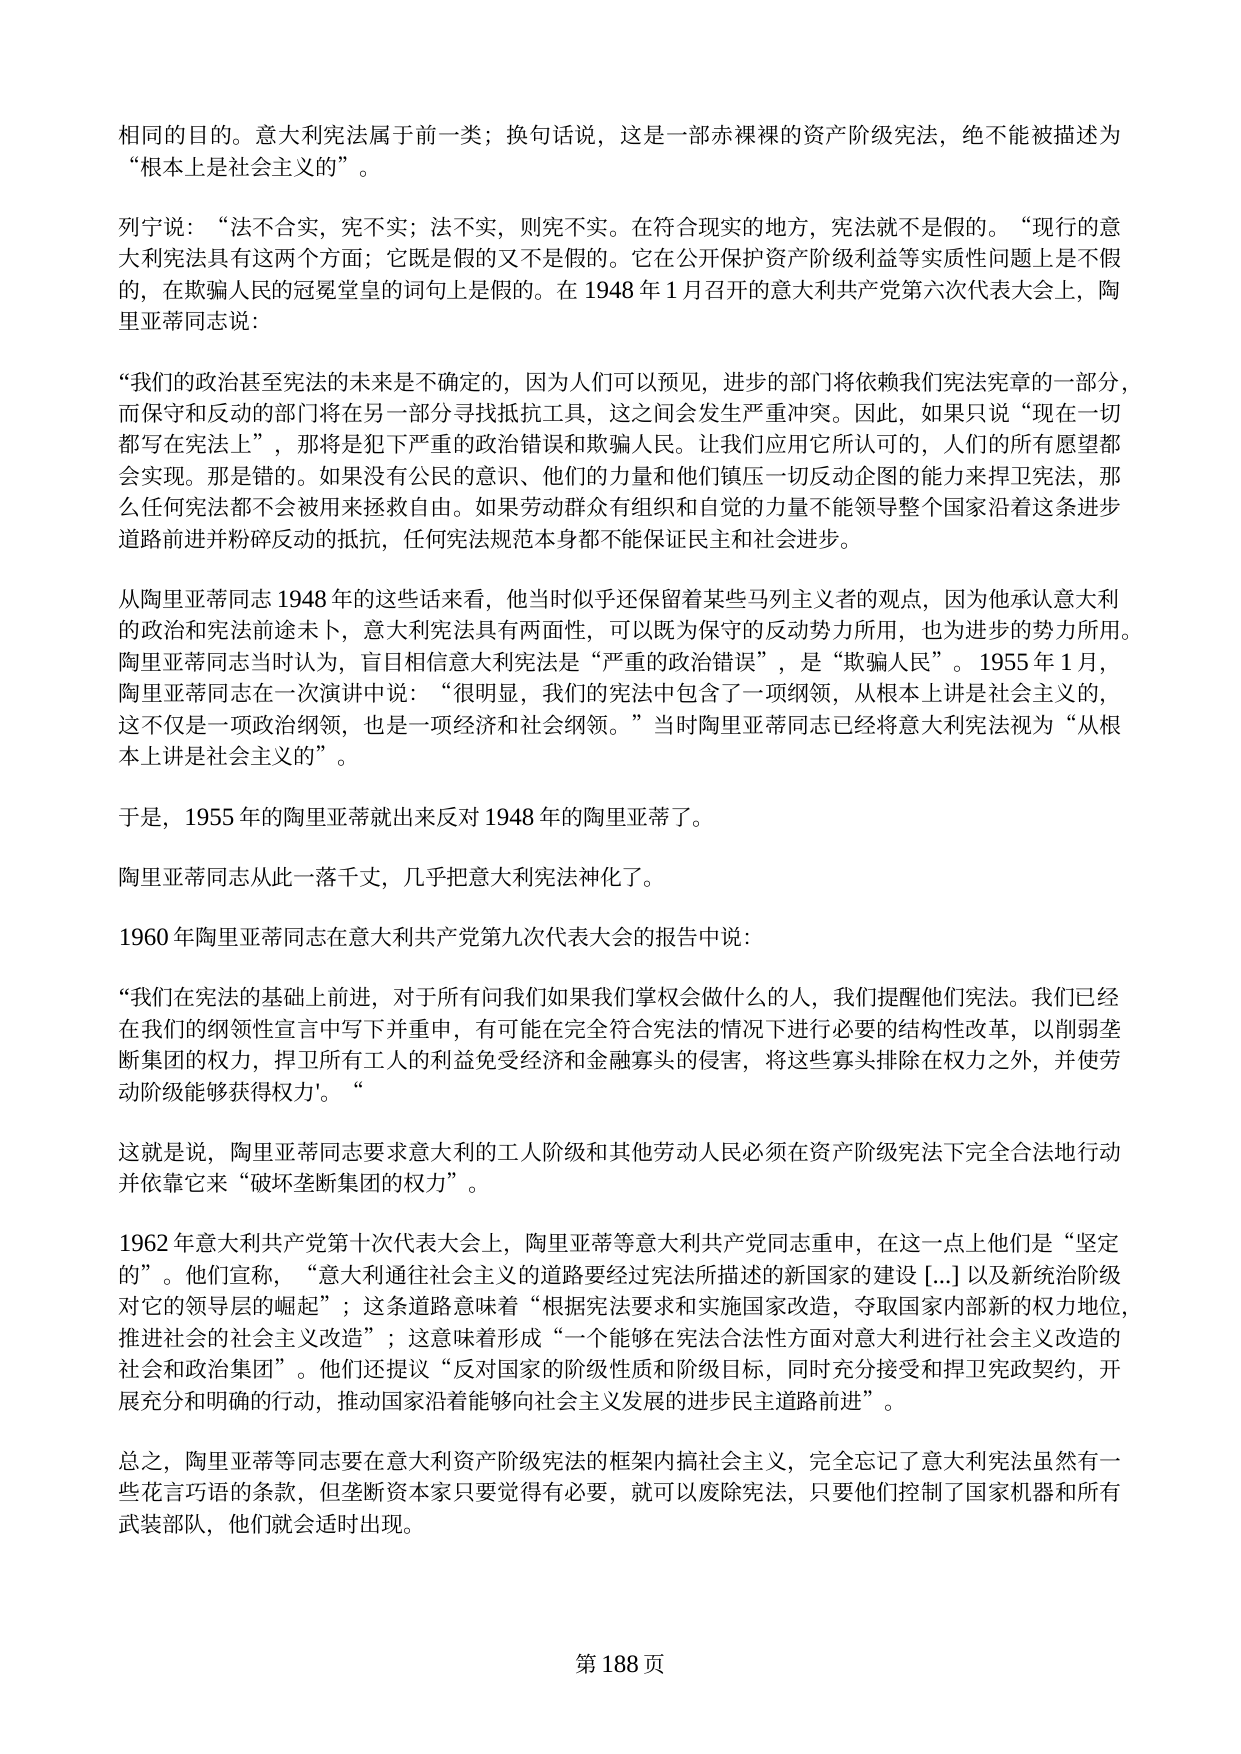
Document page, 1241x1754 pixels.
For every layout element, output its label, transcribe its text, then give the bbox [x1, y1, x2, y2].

text 总之，陶里亚蒂等同志要在意大利资产阶级宪法的框架内搞社会主义，完全忘记了意大利宪法虽然有一些花言巧语的条款，但垄断资本家只要觉得有必要，就可以废除宪法，只要他们控制了国家机器和所有武装部队，他们就会适时出现。 [118, 1444, 1122, 1538]
text “我们的政治甚至宪法的未来是不确定的，因为人们可以预见，进步的部门将依赖我们宪法宪章的一部分，而保守和反动的部门将在另一部分寻找抵抗工具，这之间会发生严重冲突。因此，如果只说“现在一切都写在宪法上”，那将是犯下严重的政治错误和欺骗人民。让我们应用它所认可的，人们的所有愿望都会实现。那是错的。如果没有公民的意识、他们的力量和他们镇压一切反动企图的能力来捍卫宪法，那么任何宪法都不会被用来拯救自由。如果劳动群众有组织和自觉的力量不能领导整个国家沿着这条进步道路前进并粉碎反动的抵抗，任何宪法规范本身都不能保证民主和社会进步。 [118, 365, 1122, 553]
text 1962年意大利共产党第十次代表大会上，陶里亚蒂等意大利共产党同志重申，在这一点上他们是“坚定的”。他们宣称，“意大利通往社会主义的道路要经过宪法所描述的新国家的建设 [...] 以及新统治阶级对它的领导层的崛起”；这条道路意味着“根据宪法要求和实施国家改造，夺取国家内部新的权力地位，推进社会的社会主义改造”；这意味着形成“一个能够在宪法合法性方面对意大利进行社会主义改造的社会和政治集团”。他们还提议“反对国家的阶级性质和阶级目标，同时充分接受和捍卫宪政契约，开展充分和明确的行动，推动国家沿着能够向社会主义发展的进步民主道路前进”。 [118, 1227, 1122, 1415]
text “我们在宪法的基础上前进，对于所有问我们如果我们掌权会做什么的人，我们提醒他们宪法。我们已经在我们的纲领性宣言中写下并重申，有可能在完全符合宪法的情况下进行必要的结构性改革，以削弱垄断集团的权力，捍卫所有工人的利益免受经济和金融寡头的侵害，将这些寡头排除在权力之外，并使劳动阶级能够获得权力'。“ [118, 980, 1122, 1106]
text 相同的目的。意大利宪法属于前一类；换句话说，这是一部赤裸裸的资产阶级宪法，绝不能被描述为“根本上是社会主义的”。 [118, 118, 1122, 181]
text 1960年陶里亚蒂同志在意大利共产党第九次代表大会的报告中说： [118, 920, 1122, 952]
text 这就是说，陶里亚蒂同志要求意大利的工人阶级和其他劳动人民必须在资产阶级宪法下完全合法地行动并依靠它来“破坏垄断集团的权力”。 [118, 1135, 1122, 1198]
text 于是，1955年的陶里亚蒂就出来反对1948年的陶里亚蒂了。 [118, 800, 1122, 831]
text 列宁说：“法不合实，宪不实；法不实，则宪不实。在符合现实的地方，宪法就不是假的。“现行的意大利宪法具有这两个方面；它既是假的又不是假的。它在公开保护资产阶级利益等实质性问题上是不假的，在欺骗人民的冠冕堂皇的词句上是假的。在1948年1月召开的意大利共产党第六次代表大会上，陶里亚蒂同志说： [118, 210, 1122, 336]
text 从陶里亚蒂同志1948年的这些话来看，他当时似乎还保留着某些马列主义者的观点，因为他承认意大利的政治和宪法前途未卜，意大利宪法具有两面性，可以既为保守的反动势力所用，也为进步的势力所用。陶里亚蒂同志当时认为，盲目相信意大利宪法是“严重的政治错误”，是“欺骗人民”。1955年1月，陶里亚蒂同志在一次演讲中说：“很明显，我们的宪法中包含了一项纲领，从根本上讲是社会主义的，这不仅是一项政治纲领，也是一项经济和社会纲领。”当时陶里亚蒂同志已经将意大利宪法视为“从根本上讲是社会主义的”。 [118, 582, 1122, 771]
text 陶里亚蒂同志从此一落千丈，几乎把意大利宪法神化了。 [118, 860, 1122, 891]
